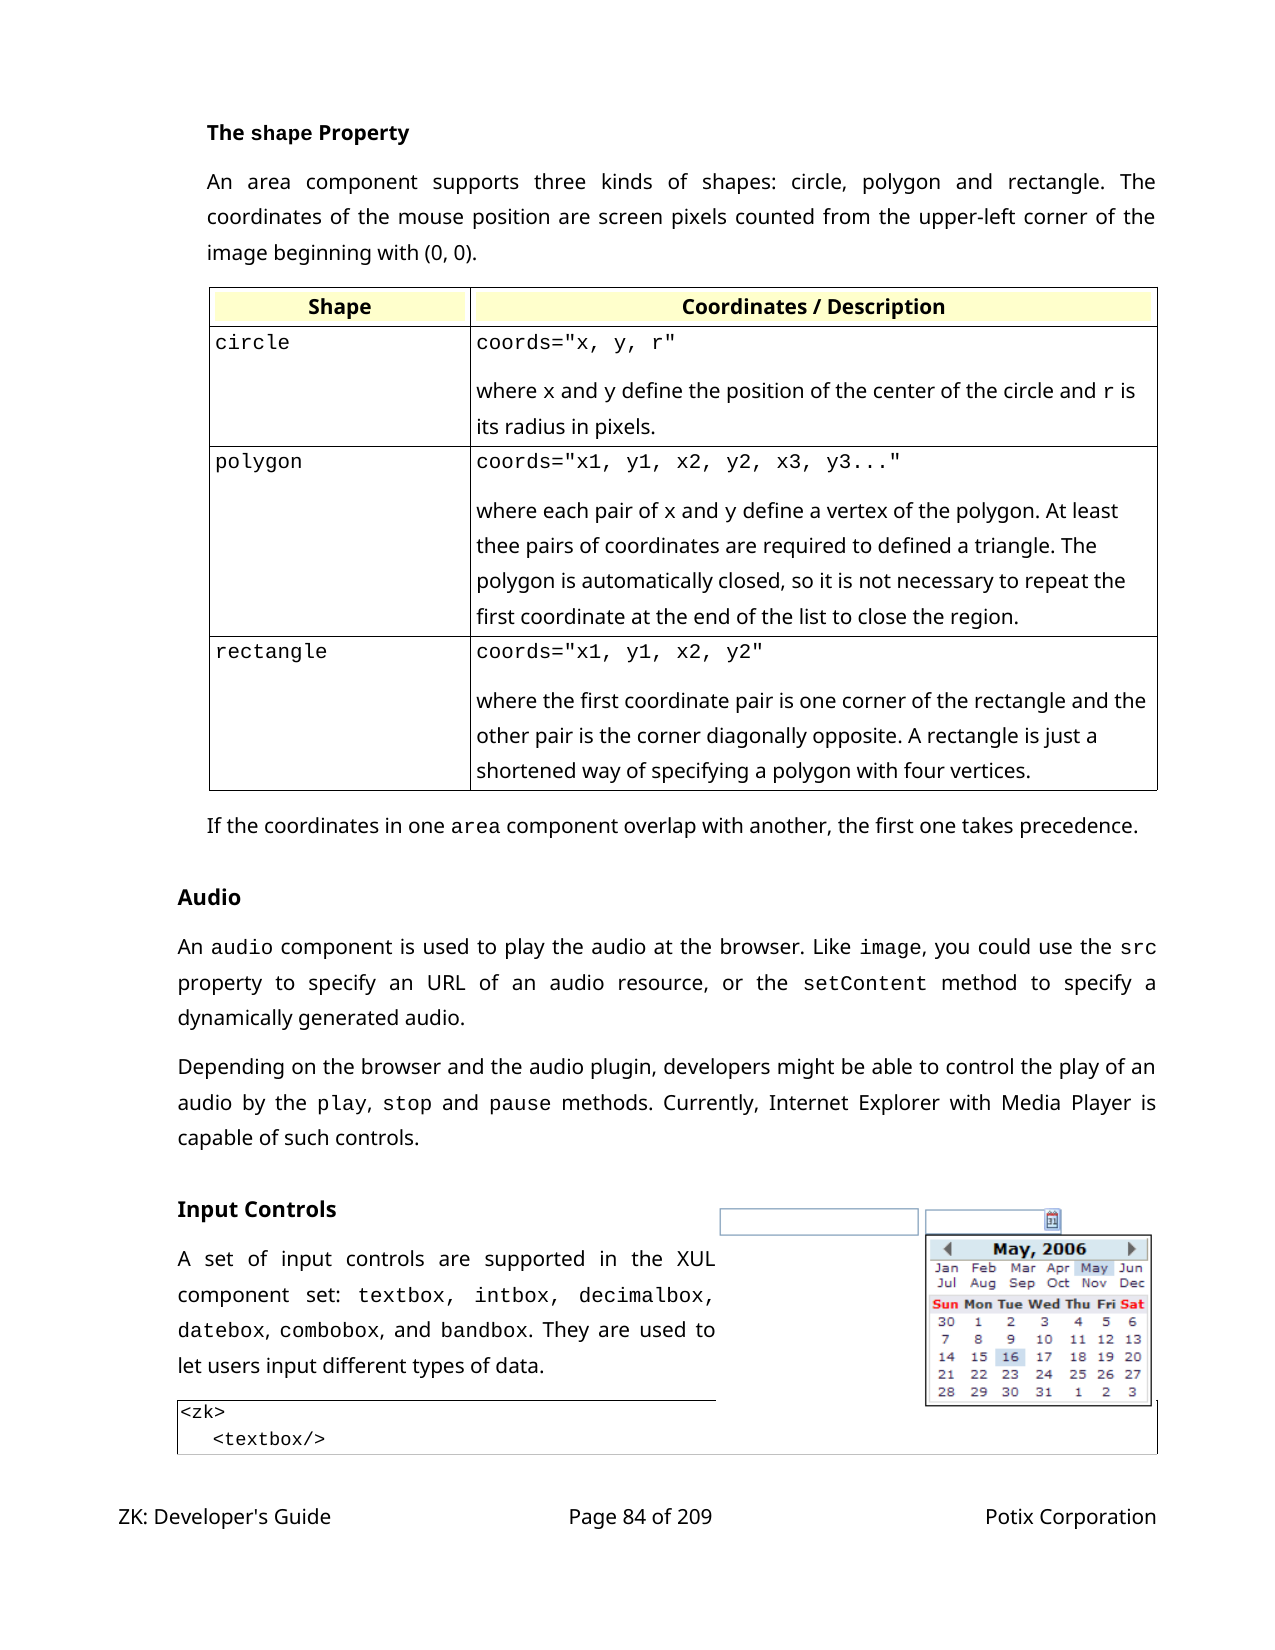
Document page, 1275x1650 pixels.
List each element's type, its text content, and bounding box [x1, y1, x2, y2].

subtitle Audio [177, 882, 1157, 912]
table_cell circle [210, 327, 470, 446]
text A set of input controls are supported in the XUL component set: textbox, intbox, decimalbox, datebox, combobox, and bandbox. They are used to let users input different types of data. [177, 1244, 716, 1379]
table_cell coords="x, y, r" where x and y define the position of the center of the circle and r is its radius in pixels. [471, 327, 1157, 446]
text An audio component is used to play the audio at the browser. Like image, you could use the src property to specify an URL of an audio resource, or the setContent method to specify a dynamically generated audio. [177, 932, 1157, 1032]
table_header Shape [210, 288, 470, 326]
text An area component supports three kinds of shapes: circle, polygon and rectangle. The coordinates of the mouse position are screen pixels counted from the upper-left corner of the image beginning with (0, 0). [207, 167, 1157, 266]
text <zk> [178, 1401, 1157, 1424]
picture [716, 1202, 1157, 1409]
table_header Coordinates / Description [471, 288, 1157, 326]
table_cell polygon [210, 447, 470, 636]
table_cell coords="x1, y1, x2, y2" where the first coordinate pair is one corner of the rectangle and the other pair is the corner diagonally opposite. A rectangle is just a shortened way of specifying a polygon with four vertices. [471, 637, 1157, 790]
text <textbox/> [178, 1427, 1157, 1454]
text If the coordinates in one area component overlap with another, the first one takes precedence. [207, 811, 1157, 839]
subtitle Input Controls [177, 1194, 1157, 1224]
table_cell coords="x1, y1, x2, y2, x3, y3..." where each pair of x and y define a vertex of the polygon. At least thee pairs of coordinates are required to defined a triangle. The polygon is automatically closed, so it is not necessary to repeat the first coordinate at the end of the list to close the region. [471, 447, 1157, 636]
text Depending on the browser and the audio plugin, developers might be able to control the play of an audio by the play, stop and pause methods. Currently, Internet Explorer with Media Player is capable of such controls. [177, 1052, 1157, 1151]
table_cell rectangle [210, 637, 470, 790]
subtitle The shape Property [207, 118, 1157, 147]
